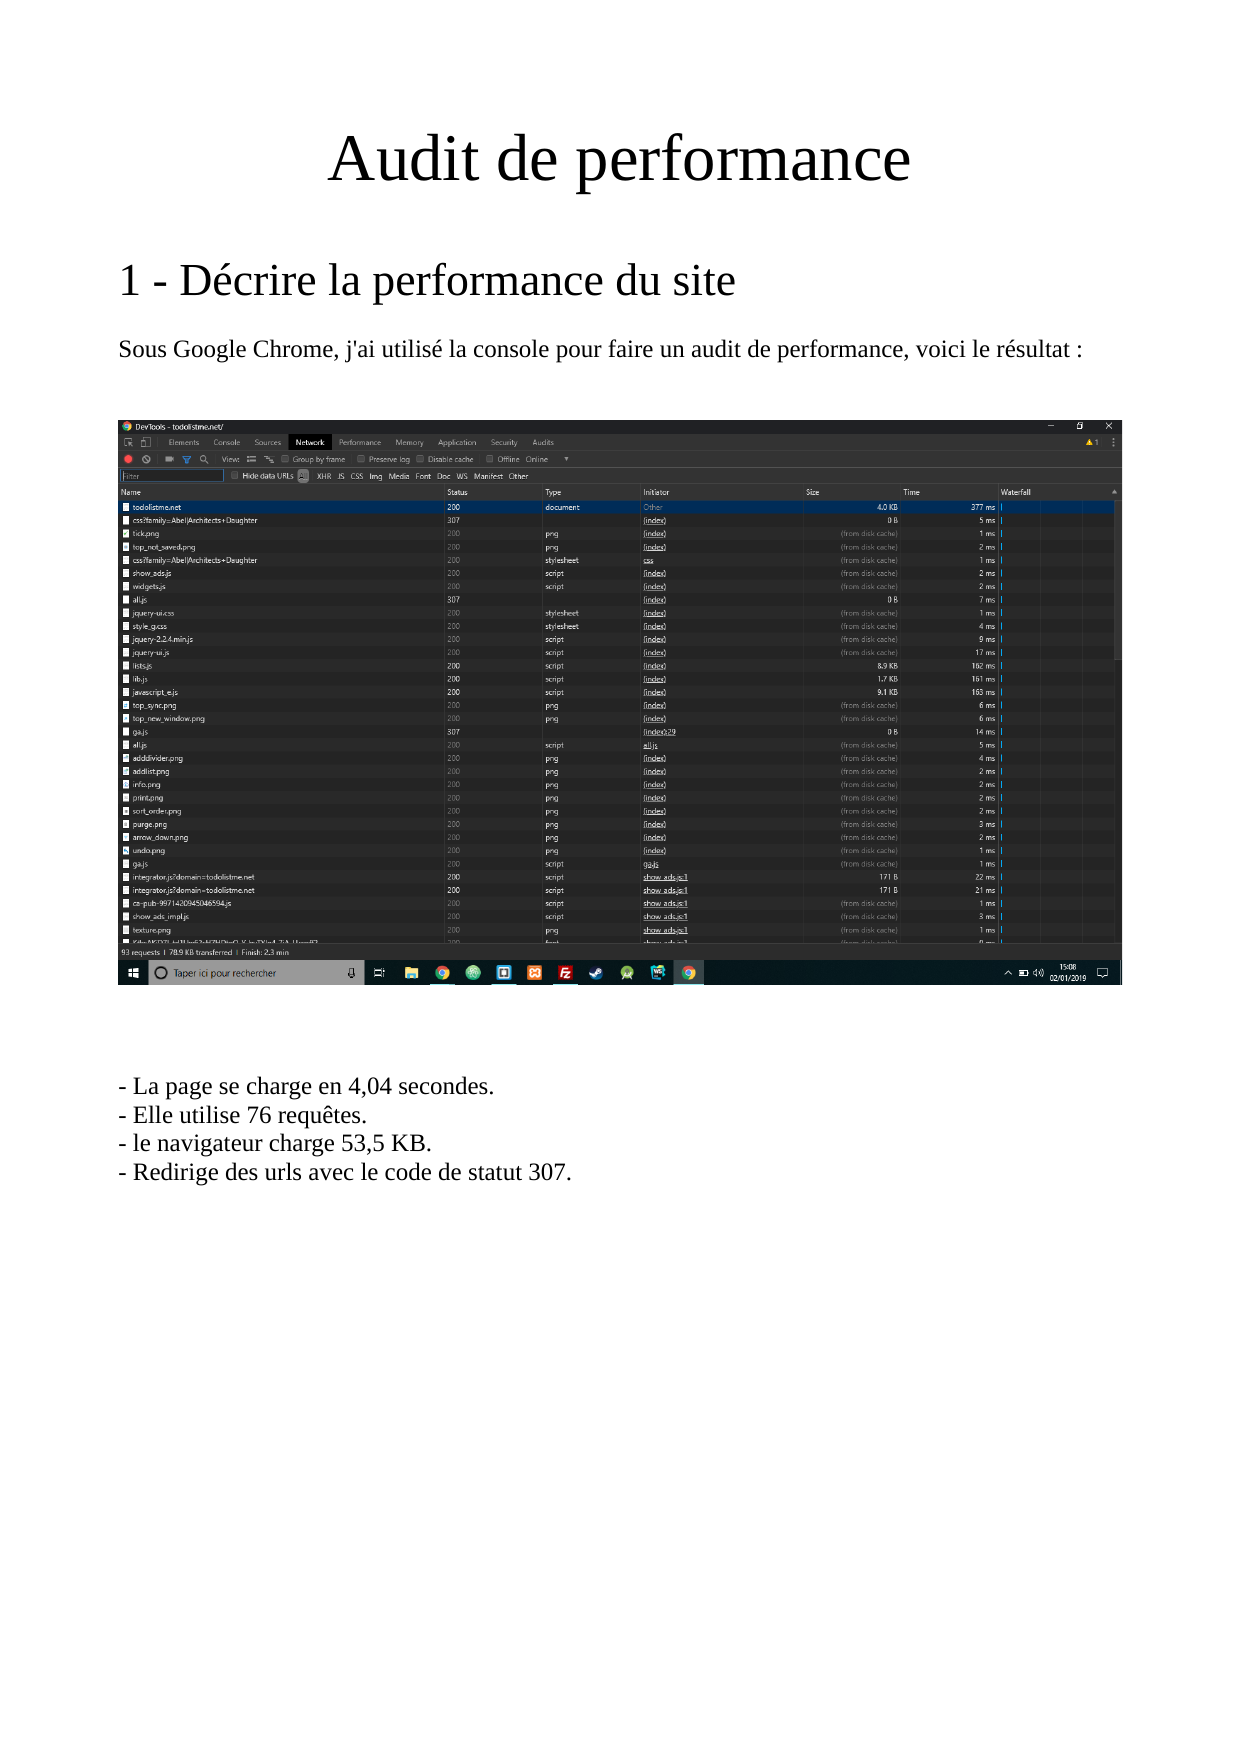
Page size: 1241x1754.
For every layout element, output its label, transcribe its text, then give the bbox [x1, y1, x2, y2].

text 1 - Décrire la performance du site [118, 252, 1122, 305]
text - le navigateur charge 53,5 KB. [118, 1128, 1122, 1157]
text - Elle utilise 76 requêtes. [118, 1100, 1122, 1128]
picture [118, 420, 1123, 985]
text - Redirige des urls avec le code de statut 307. [118, 1157, 1122, 1186]
text - La page se charge en 4,04 secondes. [118, 1071, 1122, 1100]
text Audit de performance [118, 118, 1122, 195]
text Sous Google Chrome, j'ai utilisé la console pour faire un audit de performance, voici le résultat : [118, 334, 1122, 362]
